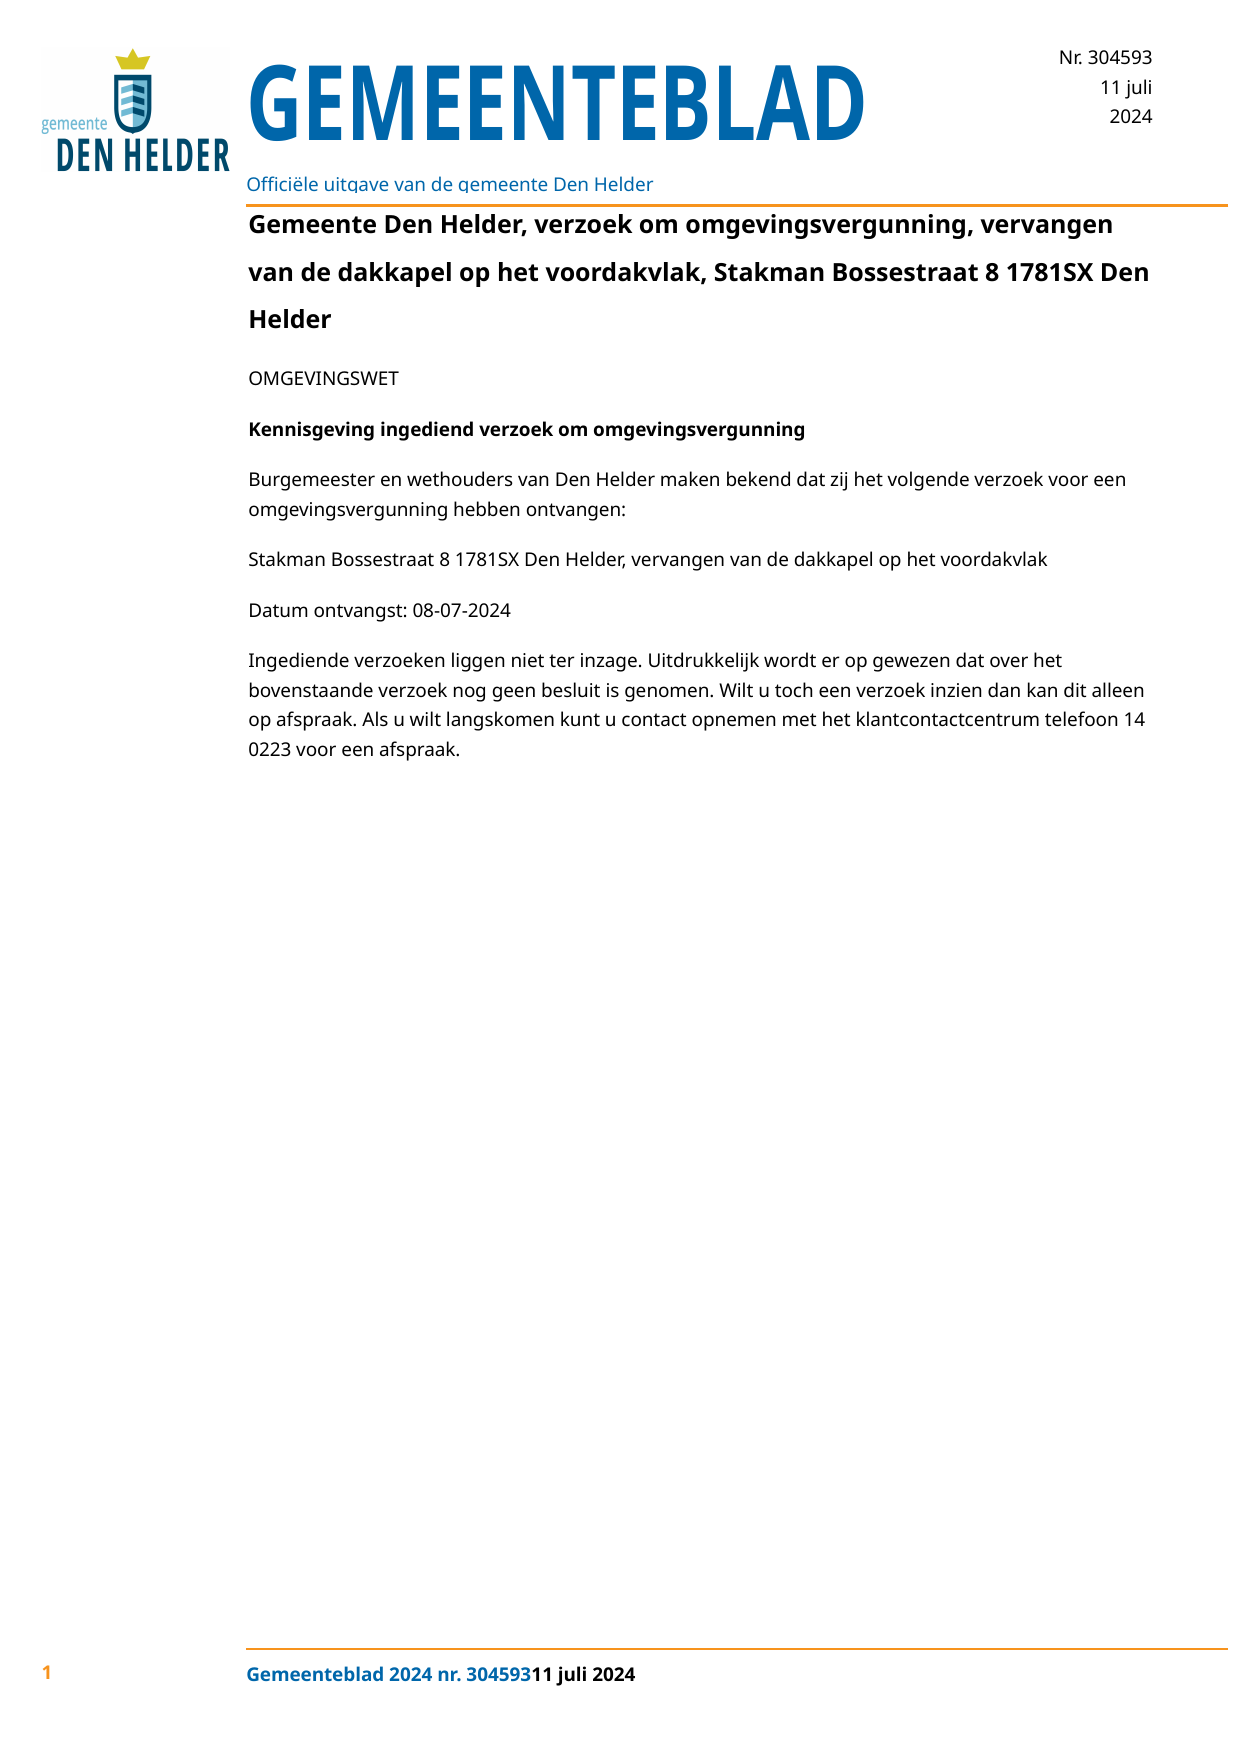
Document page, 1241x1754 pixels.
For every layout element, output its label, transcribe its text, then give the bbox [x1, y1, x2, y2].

picture [41, 47, 231, 172]
picture [220, 160, 224, 172]
picture [100, 154, 106, 172]
text Gemeente Den Helder, verzoek om omgevingsvergunning, vervangen van de dakkapel op het voordakvlak, Stakman Bossestraat 8 1781SX Den Helder [248, 207, 1152, 336]
text OMGEVINGSWET [248, 366, 1152, 391]
picture [182, 144, 187, 165]
text Stakman Bossestraat 8 1781SX Den Helder, vervangen van de dakkapel op het voordakvlak [248, 546, 1152, 572]
text Ingediende verzoeken liggen niet ter inzage. Uitdrukkelijk wordt er op gewezen dat over het bovenstaande verzoek nog geen besluit is genomen. Wilt u toch een verzoek inzien dan kan dit alleen op afspraak. Als u wilt langskomen kunt u contact opnemen met het klantcontactcentrum telefoon 14 0223 voor een afspraak. [248, 647, 1152, 762]
text Datum ontvangst: 08-07-2024 [248, 597, 1152, 622]
picture [63, 144, 68, 165]
picture [130, 157, 135, 172]
text Burgemeester en wethouders van Den Helder maken bekend dat zij het volgende verzoek voor een omgevingsvergunning hebben ontvangen: [248, 466, 1152, 522]
text Kennisgeving ingediend verzoek om omgevingsvergunning [248, 416, 1152, 442]
